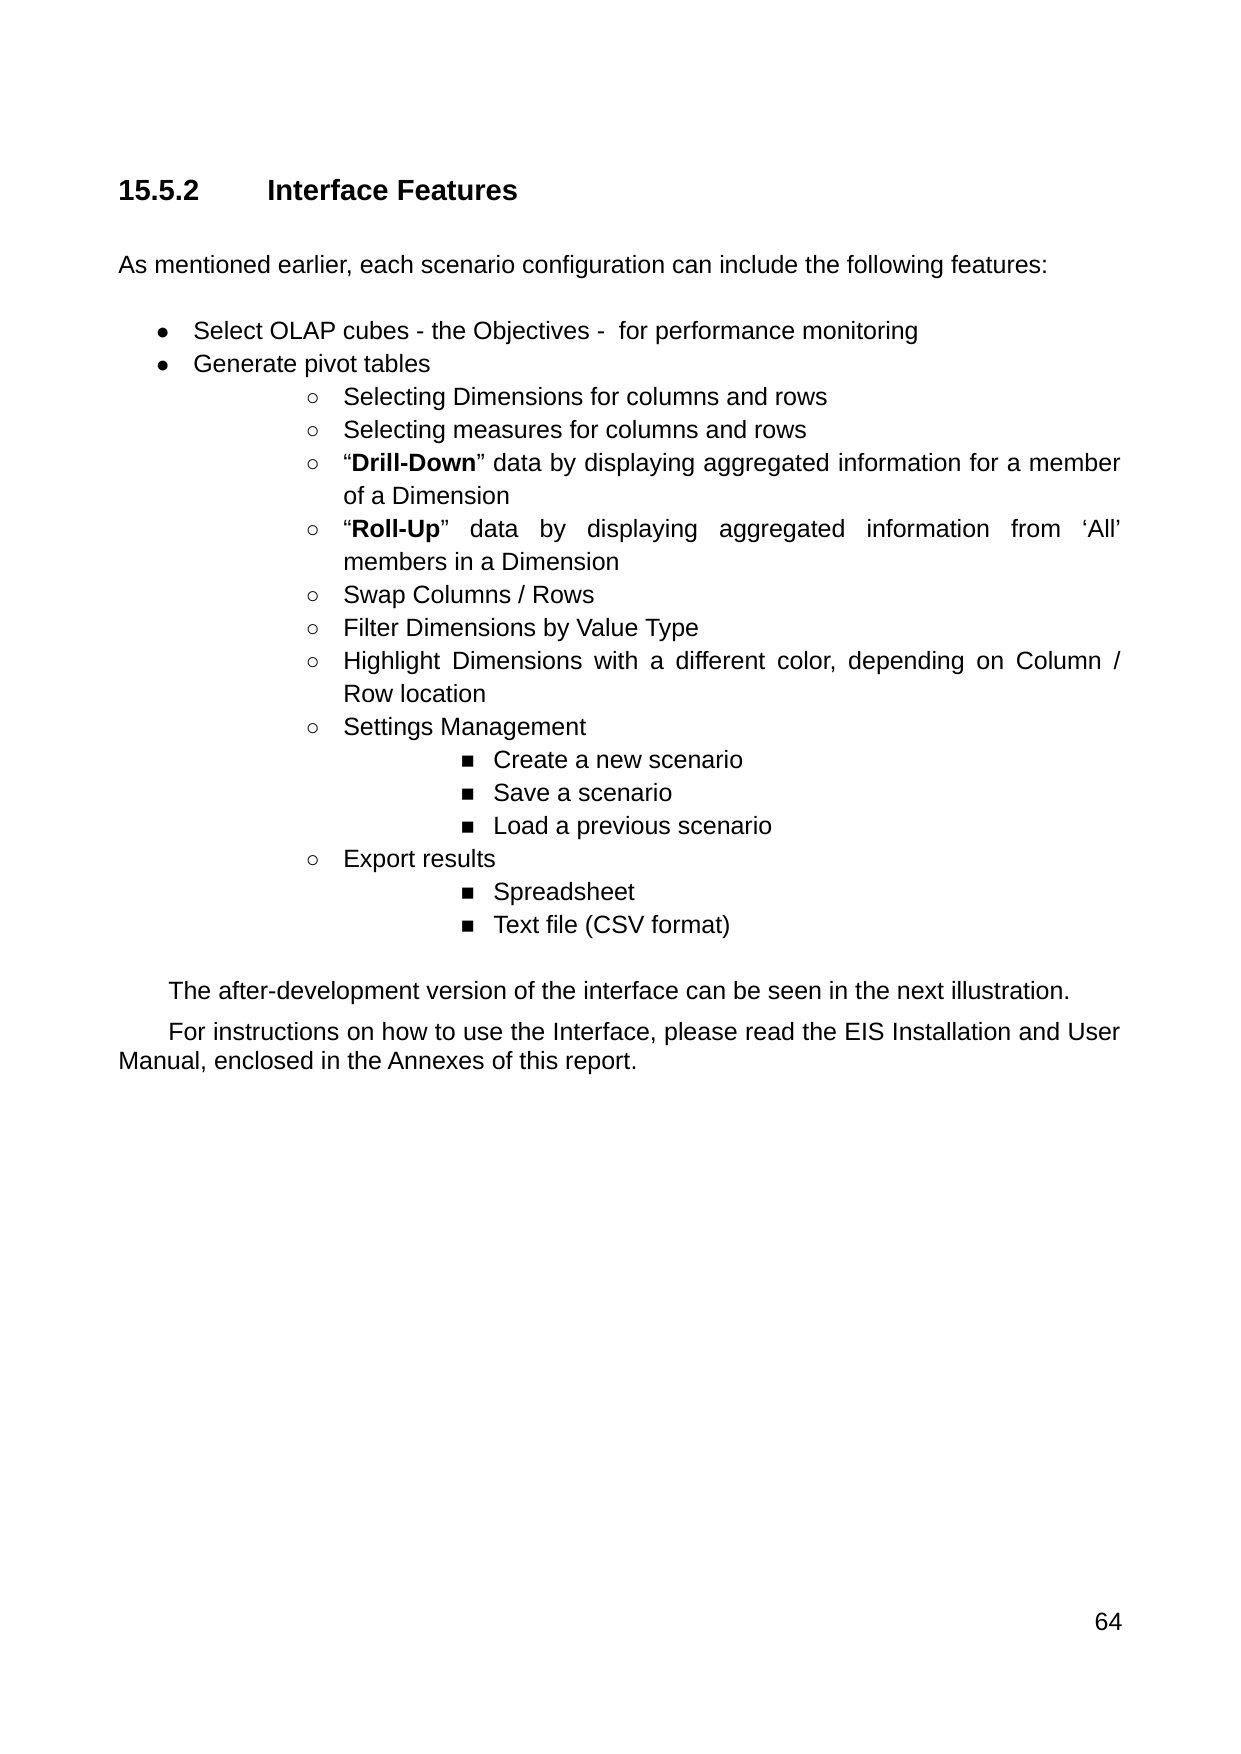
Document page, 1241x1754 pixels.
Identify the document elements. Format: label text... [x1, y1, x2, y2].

text As mentioned earlier, each scenario configuration can include the following features: [118, 249, 1122, 278]
list Selecting Dimensions for columns and rows [306, 382, 1122, 410]
text The after-development version of the interface can be seen in the next illustration. [118, 976, 1122, 1005]
list “Drill-Down” data by displaying aggregated information for a member of a Dimension [306, 448, 1122, 509]
list Text file (CSV format) [343, 910, 1122, 939]
list Generate pivot tables [193, 349, 1122, 377]
list Settings Management [306, 712, 1122, 741]
list Create a new scenario [343, 745, 1122, 774]
list “Roll-Up” data by displaying aggregated information from ‘All’ members in a Dimension [306, 514, 1122, 576]
list Selecting measures for columns and rows [306, 415, 1122, 443]
list Filter Dimensions by Value Type [306, 613, 1122, 642]
list Export results [306, 844, 1122, 873]
text For instructions on how to use the Interface, please read the EIS Installation and User Manual, enclosed in the Annexes of this report. [118, 1017, 1122, 1075]
subtitle Interface Features [118, 173, 1122, 207]
list Save a scenario [343, 778, 1122, 807]
list Spreadsheet [343, 877, 1122, 906]
list Load a previous scenario [343, 811, 1122, 840]
list Select OLAP cubes - the Objectives - for performance monitoring [193, 316, 1122, 344]
list Swap Columns / Rows [306, 580, 1122, 608]
list Highlight Dimensions with a different color, depending on Column / Row location [306, 646, 1122, 708]
